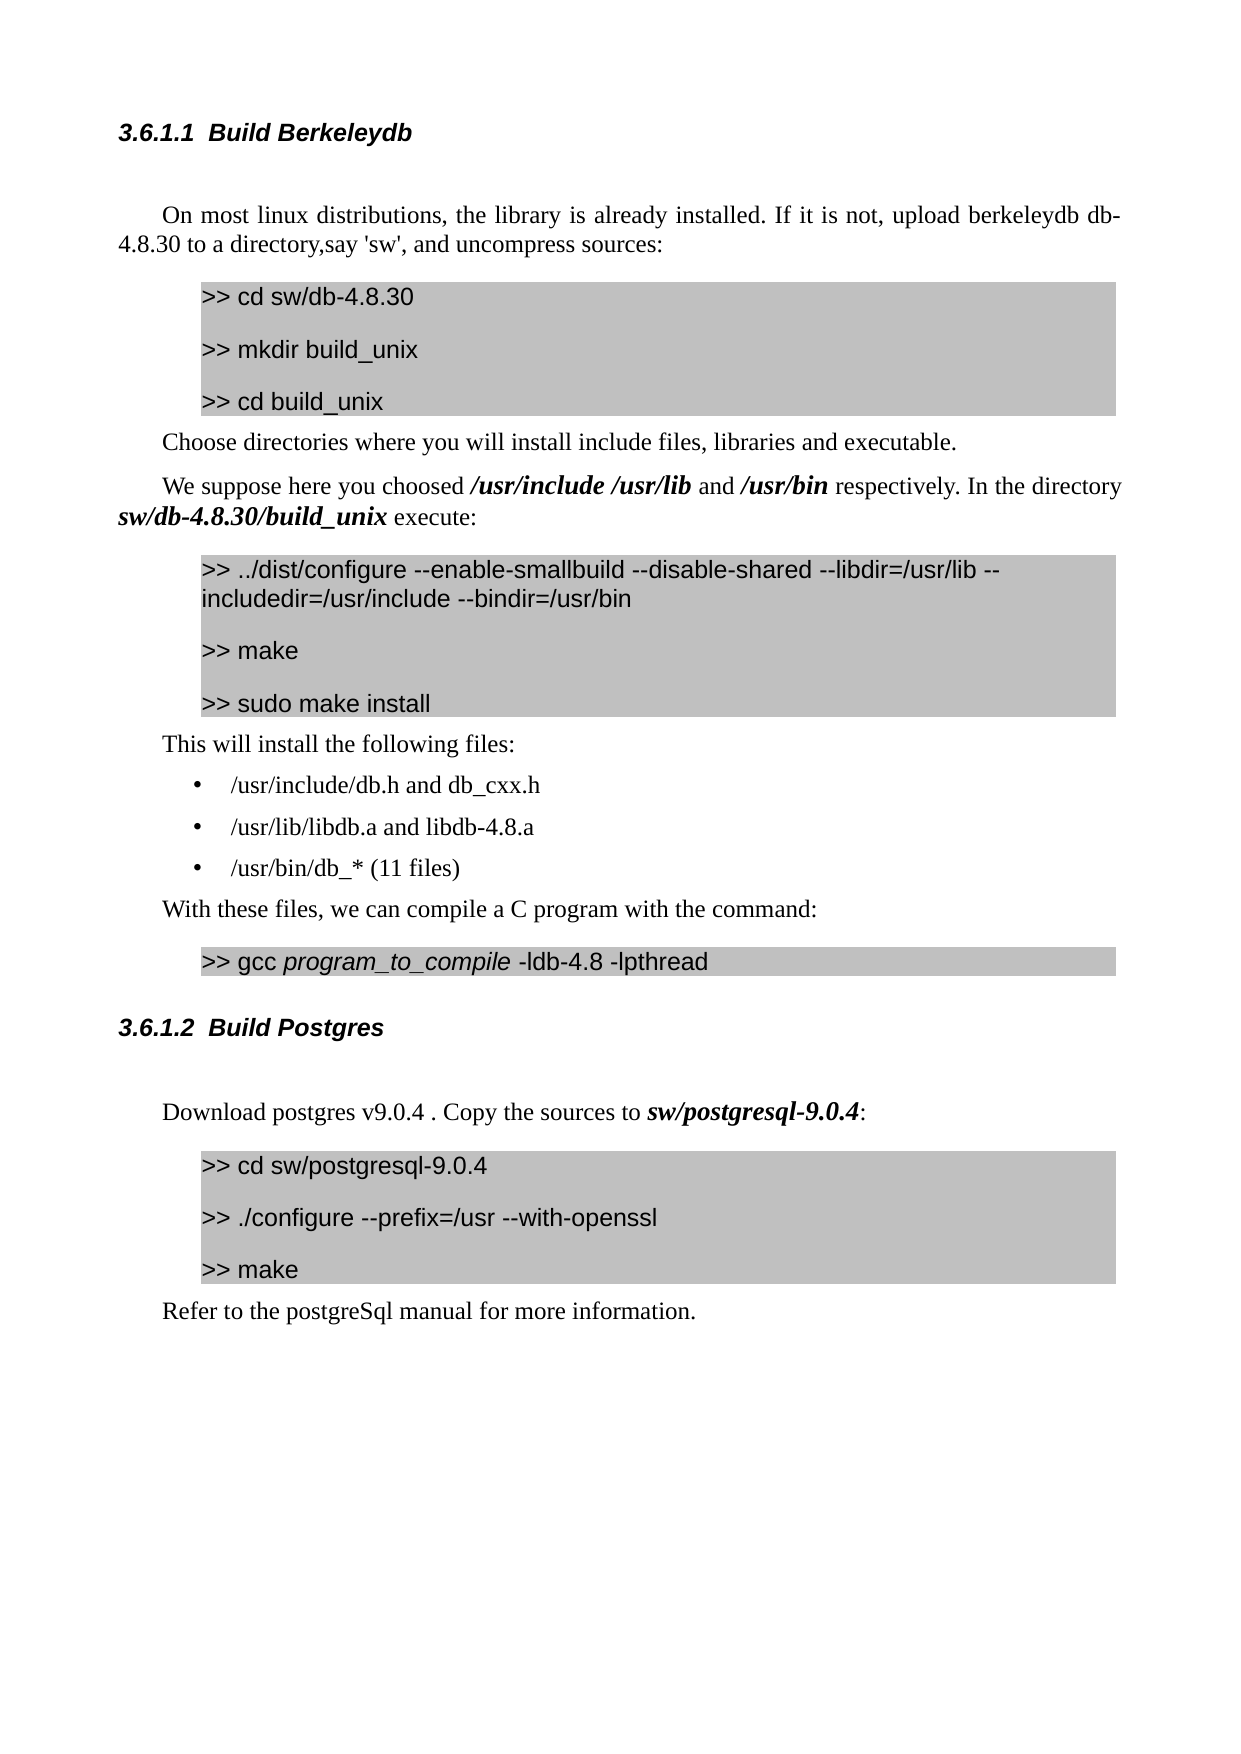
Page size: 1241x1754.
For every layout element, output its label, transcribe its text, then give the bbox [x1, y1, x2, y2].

text >> cd sw/db-4.8.30 [201, 282, 1116, 311]
text We suppose here you choosed /usr/include /usr/lib and /usr/bin respectively. In the directory sw/db-4.8.30/build_unix execute: [118, 469, 1122, 531]
text This will install the following files: [118, 729, 1122, 758]
text >> make [201, 636, 1116, 665]
list /usr/bin/db_* (11 files) [193, 853, 1122, 882]
text >> mkdir build_unix [201, 335, 1116, 363]
text On most linux distributions, the library is already installed. If it is not, upload berkeleydb db-4.8.30 to a directory,say 'sw', and uncompress sources: [118, 201, 1122, 258]
list /usr/lib/libdb.a and libdb-4.8.a [193, 812, 1122, 840]
text >> gcc program_to_compile -ldb-4.8 -lpthread [201, 947, 1116, 976]
text >> ./configure --prefix=/usr --with-openssl [201, 1203, 1116, 1232]
text Refer to the postgreSql manual for more information. [118, 1296, 1122, 1324]
text Choose directories where you will install include files, libraries and executable. [118, 427, 1122, 456]
subtitle Build Postgres [118, 1013, 1122, 1041]
list /usr/include/db.h and db_cxx.h [193, 770, 1122, 799]
text Download postgres v9.0.4 . Copy the sources to sw/postgresql-9.0.4: [118, 1095, 1122, 1126]
subtitle Build Berkeleydb [118, 118, 1122, 147]
text >> make [201, 1255, 1116, 1284]
text >> cd build_unix [201, 387, 1116, 416]
text >> sudo make install [201, 689, 1116, 717]
text With these files, we can compile a C program with the command: [118, 894, 1122, 923]
text >> cd sw/postgresql-9.0.4 [201, 1151, 1116, 1179]
text >> ../dist/configure --enable-smallbuild --disable-shared --libdir=/usr/lib --includedir=/usr/include --bindir=/usr/bin [201, 555, 1116, 613]
